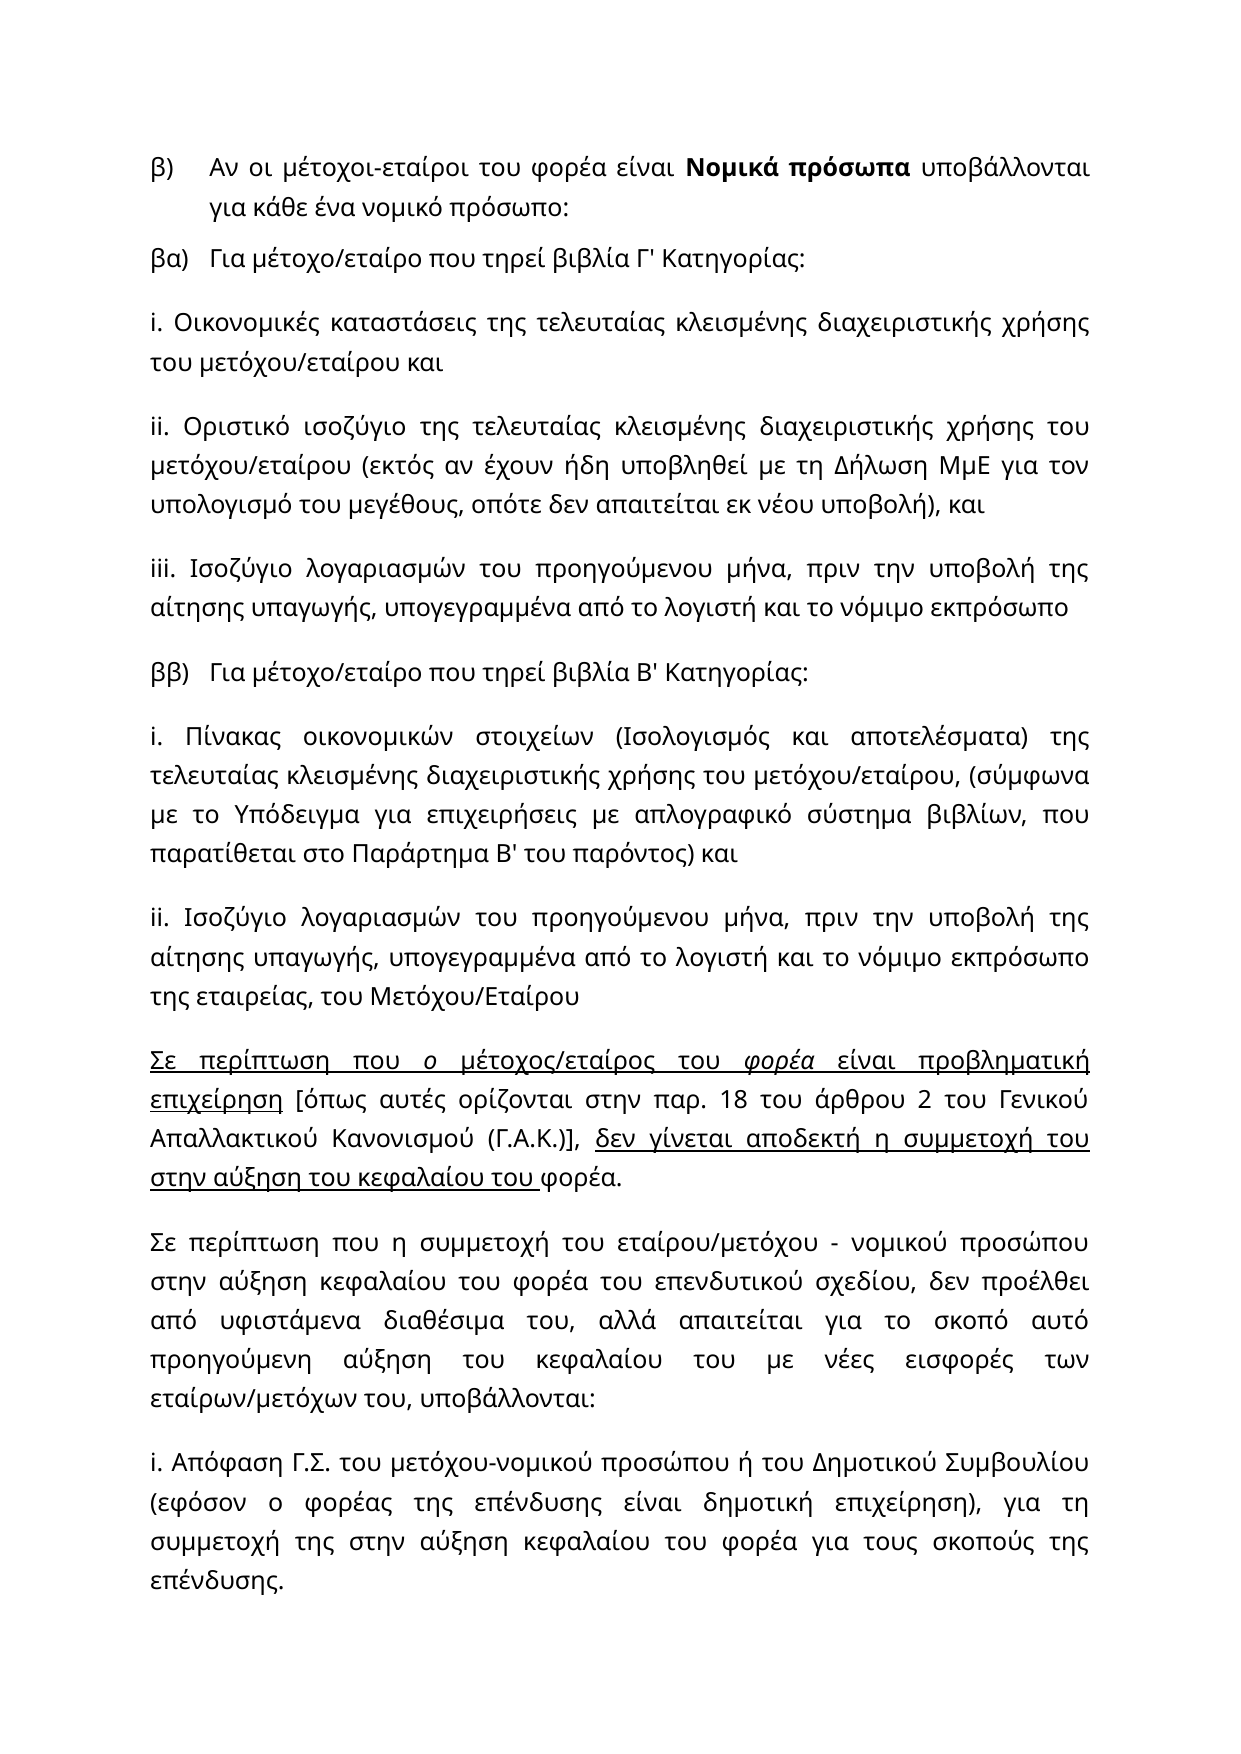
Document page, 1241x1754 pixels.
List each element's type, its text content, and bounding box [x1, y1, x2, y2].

text i. Οικονομικές καταστάσεις της τελευταίας κλεισμένης διαχειριστικής χρήσης του μετόχου/εταίρου και [150, 305, 1090, 378]
list βα) Για μέτοχο/εταίρο που τηρεί βιβλία Γ' Κατηγορίας: [150, 241, 1090, 275]
text ii. Οριστικό ισοζύγιο της τελευταίας κλεισμένης διαχειριστικής χρήσης του μετόχου/εταίρου (εκτός αν έχουν ήδη υποβληθεί με τη Δήλωση ΜμΕ για τον υπολογισμό του μεγέθους, οπότε δεν απαιτείται εκ νέου υποβολή), και [150, 408, 1090, 521]
text επιχείρηση [όπως αυτές ορίζονται στην παρ. 18 του άρθρου 2 του Γενικού Απαλλακτικού Κανονισμού (Γ.Α.Κ.)], δεν γίνεται αποδεκτή η συμμετοχή του στην αύξηση του κεφαλαίου του φορέα. [150, 1073, 1090, 1194]
text i. Πίνακας οικονομικών στοιχείων (Ισολογισμός και αποτελέσματα) της τελευταίας κλεισμένης διαχειριστικής χρήσης του μετόχου/εταίρου, (σύμφωνα με το Υπόδειγμα για επιχειρήσεις με απλογραφικό σύστημα βιβλίων, που παρατίθεται στο Παράρτημα Β' του παρόντος) και [150, 718, 1090, 870]
list β) Αν οι μέτοχοι-εταίροι του φορέα είναι Νομικά πρόσωπα υποβάλλονται για κάθε ένα νομικό πρόσωπο: [150, 150, 1090, 223]
text Σε περίπτωση που ο μέτοχος/εταίρος του φορέα είναι προβληματική [150, 1042, 1090, 1071]
list ββ) Για μέτοχο/εταίρο που τηρεί βιβλία Β' Κατηγορίας: [150, 654, 1090, 688]
text Σε περίπτωση που η συμμετοχή του εταίρου/μετόχου - νομικού προσώπου στην αύξηση κεφαλαίου του φορέα του επενδυτικού σχεδίου, δεν προέλθει από υφιστάμενα διαθέσιμα του, αλλά απαιτείται για το σκοπό αυτό προηγούμενη αύξηση του κεφαλαίου του με νέες εισφορές των εταίρων/μετόχων του, υποβάλλονται: [150, 1224, 1090, 1415]
text iii. Ισοζύγιο λογαριασμών του προηγούμενου μήνα, πριν την υποβολή της αίτησης υπαγωγής, υπογεγραμμένα από το λογιστή και το νόμιμο εκπρόσωπο [150, 551, 1090, 624]
text i. Απόφαση Γ.Σ. του μετόχου-νομικού προσώπου ή του Δημοτικού Συμβουλίου (εφόσον ο φορέας της επένδυσης είναι δημοτική επιχείρηση), για τη συμμετοχή της στην αύξηση κεφαλαίου του φορέα για τους σκοπούς της επένδυσης. [150, 1445, 1090, 1597]
text ii. Ισοζύγιο λογαριασμών του προηγούμενου μήνα, πριν την υποβολή της αίτησης υπαγωγής, υπογεγραμμένα από το λογιστή και το νόμιμο εκπρόσωπο της εταιρείας, του Μετόχου/Εταίρου [150, 900, 1090, 1012]
